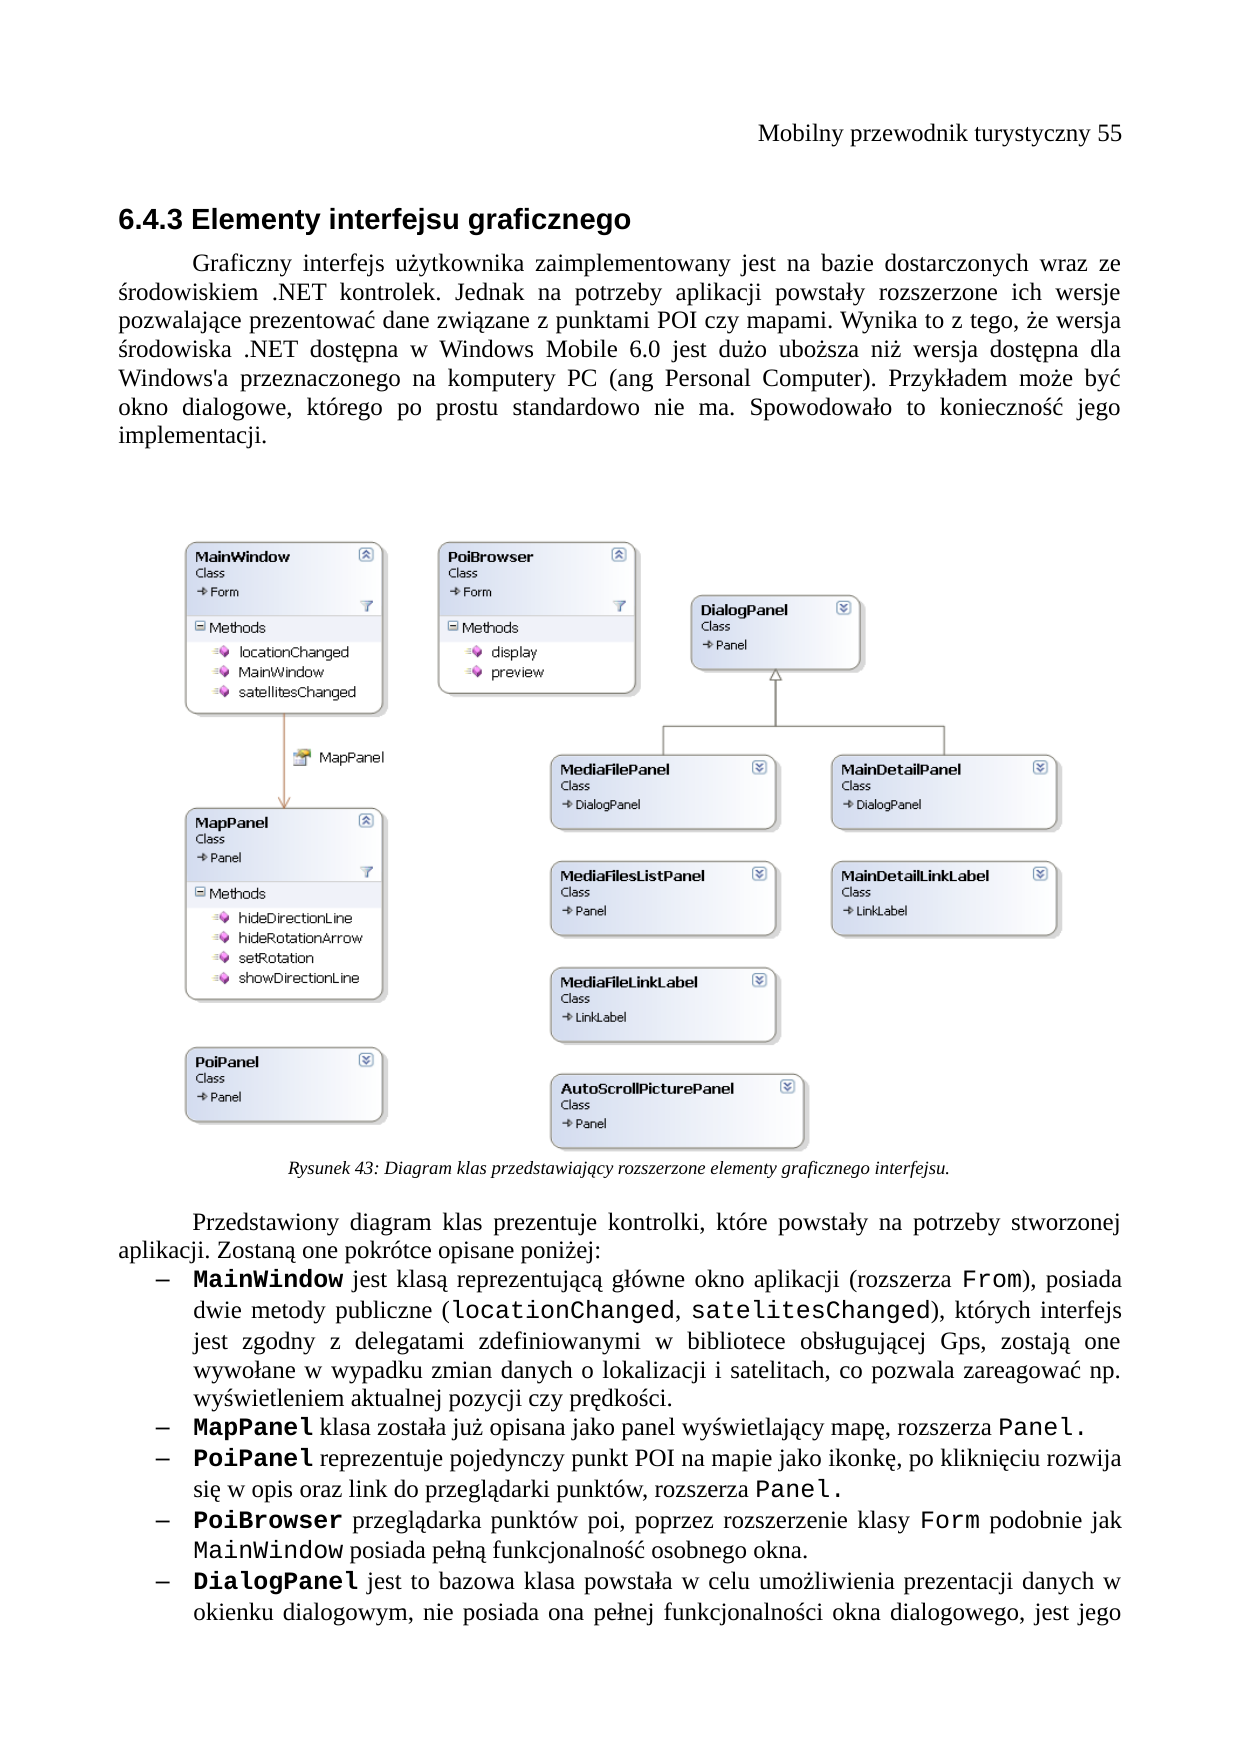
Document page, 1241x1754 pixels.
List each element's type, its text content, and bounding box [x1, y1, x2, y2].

text Rysunek 43: Diagram klas przedstawiający rozszerzone elementy graficznego interfejsu. [174, 1157, 1066, 1178]
list PoiBrowser przeglądarka punktów poi, poprzez rozszerzenie klasy Form podobnie jak MainWindow posiada pełną funkcjonalność osobnego okna. [156, 1505, 1122, 1566]
text Przedstawiony diagram klas prezentuje kontrolki, które powstały na potrzeby stworzonej aplikacji. Zostaną one pokrótce opisane poniżej: [118, 1207, 1122, 1264]
text Graficzny interfejs użytkownika zaimplementowany jest na bazie dostarczonych wraz ze środowiskiem .NET kontrolek. Jednak na potrzeby aplikacji powstały rozszerzone ich wersje pozwalające prezentować dane związane z punktami POI czy mapami. Wynika to z tego, że wersja środowiska .NET dostępna w Windows Mobile 6.0 jest dużo uboższa niż wersja dostępna dla Windows'a przeznaczonego na komputery PC (ang Personal Computer). Przykładem może być okno dialogowe, którego po prostu standardowo nie ma. Spowodowało to konieczność jego implementacji. [118, 248, 1122, 449]
list DialogPanel jest to bazowa klasa powstała w celu umożliwienia prezentacji danych w okienku dialogowym, nie posiada ona pełnej funkcjonalności okna dialogowego, jest jego [156, 1566, 1122, 1626]
subtitle 6.4.3 Elementy interfejsu graficznego [118, 202, 1122, 236]
list PoiPanel reprezentuje pojedynczy punkt POI na mapie jako ikonkę, po kliknięciu rozwija się w opis oraz link do przeglądarki punktów, rozszerza Panel. [156, 1443, 1122, 1505]
picture [174, 531, 1067, 1157]
list MainWindow jest klasą reprezentującą główne okno aplikacji (rozszerza From), posiada dwie metody publiczne (locationChanged, satelitesChanged), których interfejs jest zgodny z delegatami zdefiniowanymi w bibliotece obsługującej Gps, zostają one wywołane w wypadku zmian danych o lokalizacji i satelitach, co pozwala zareagować np. wyświetleniem aktualnej pozycji czy prędkości. [156, 1264, 1122, 1412]
list MapPanel klasa została już opisana jako panel wyświetlający mapę, rozszerza Panel. [156, 1412, 1122, 1443]
